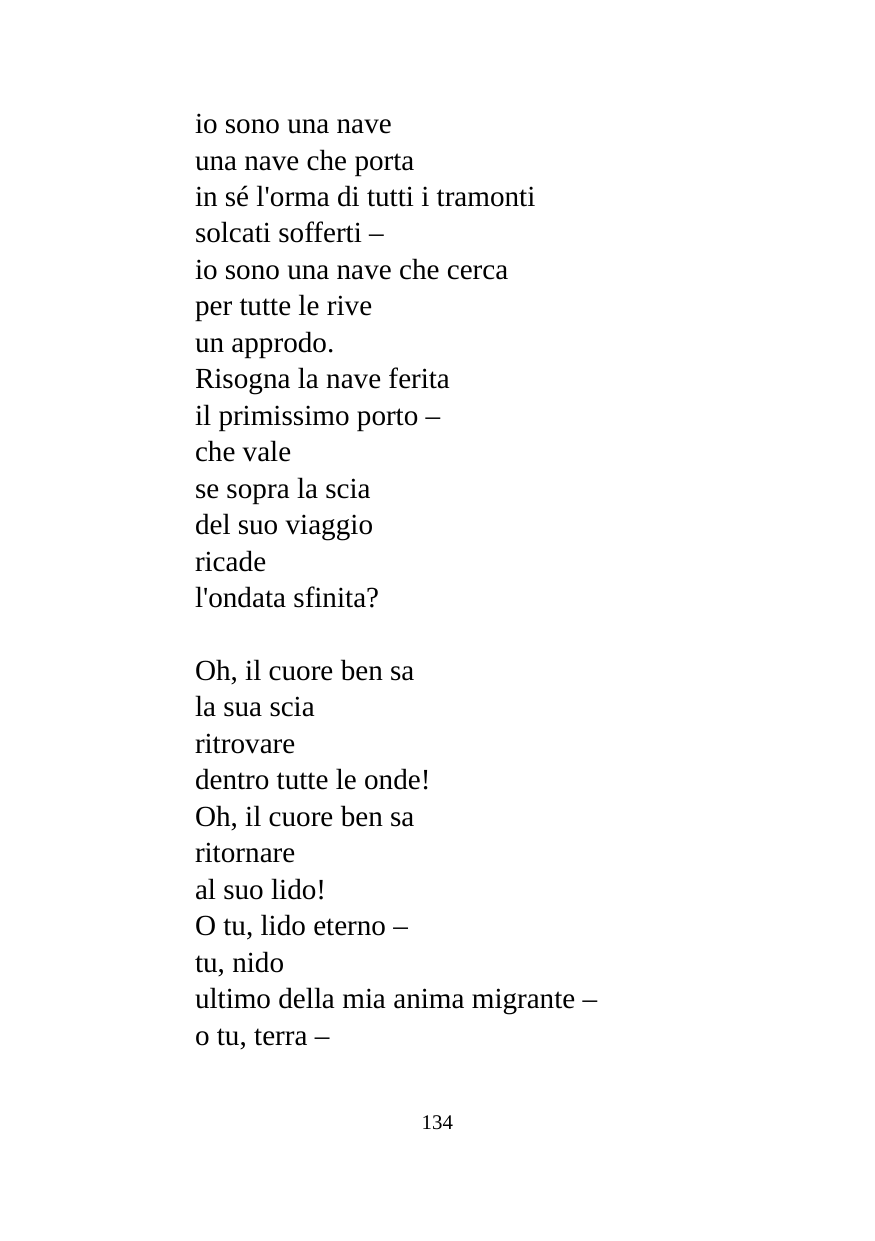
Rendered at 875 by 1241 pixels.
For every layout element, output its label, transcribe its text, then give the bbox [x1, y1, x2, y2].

text Oh, il cuore ben sa [195, 653, 768, 687]
text al suo lido! [195, 872, 768, 905]
text o tu, terra – [195, 1018, 768, 1051]
text il primissimo porto – [195, 398, 768, 431]
text un approdo. [195, 325, 768, 358]
text io sono una nave che cerca [195, 252, 768, 286]
text solcati sofferti – [195, 216, 768, 249]
text se sopra la scia [195, 471, 768, 504]
text del suo viaggio [195, 507, 768, 541]
text che vale [195, 434, 768, 468]
text tu, nido [195, 945, 768, 978]
text ritrovare [195, 726, 768, 759]
text una nave che porta [195, 143, 768, 176]
text Oh, il cuore ben sa [195, 799, 768, 832]
text la sua scia [195, 689, 768, 723]
text ricade [195, 544, 768, 577]
text dentro tutte le onde! [195, 762, 768, 796]
text Risogna la nave ferita [195, 361, 768, 395]
text O tu, lido eterno – [195, 908, 768, 942]
text in sé l'orma di tutti i tramonti [195, 179, 768, 213]
text io sono una nave [195, 106, 768, 140]
text ultimo della mia anima migrante – [195, 981, 768, 1015]
text per tutte le rive [195, 288, 768, 322]
text ritornare [195, 835, 768, 869]
text l'ondata sfinita? [195, 580, 768, 614]
